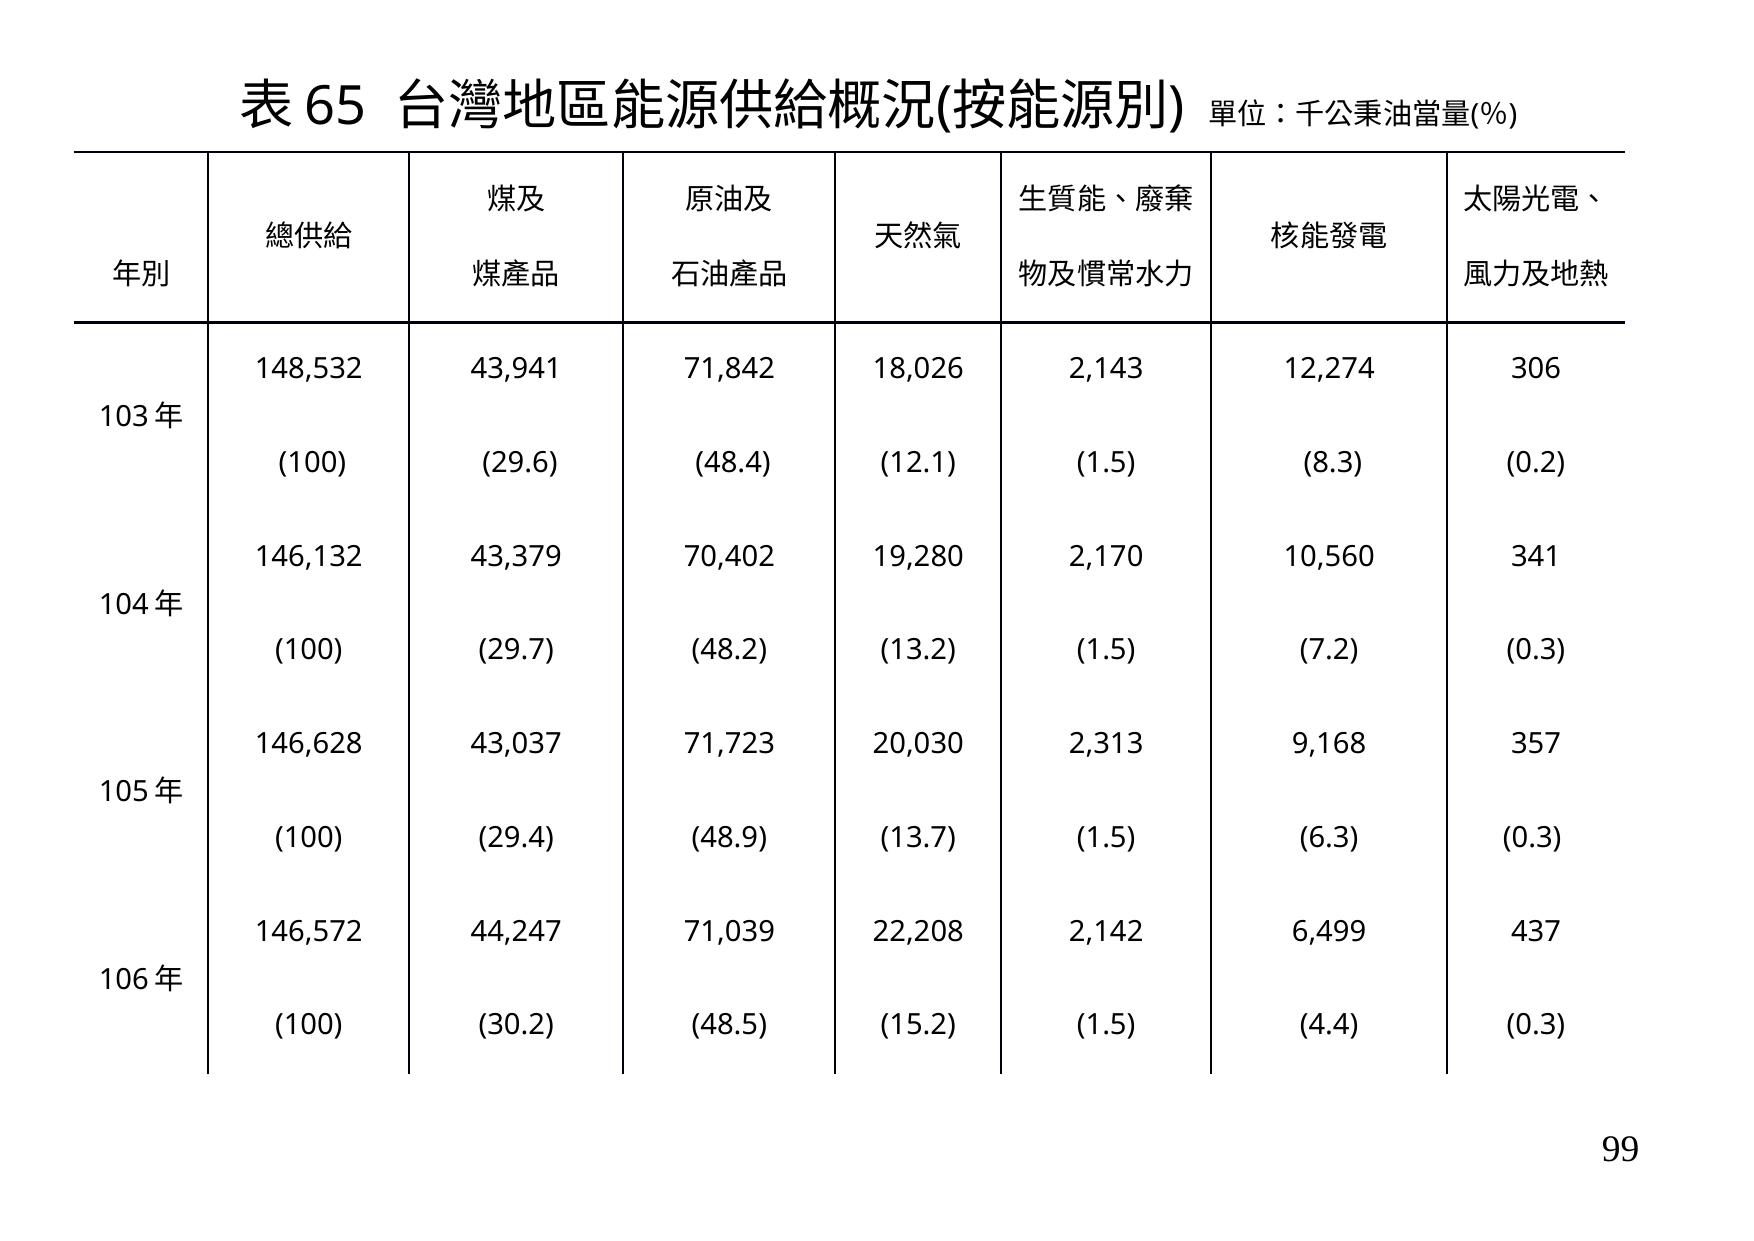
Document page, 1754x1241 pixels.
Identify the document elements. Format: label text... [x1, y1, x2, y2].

table_cell 20,030 [836, 699, 1000, 792]
text 表65 台灣地區能源供給概況(按能源別) 單位：千公秉油當量(％) [103, 38, 1639, 151]
table_cell 2,170 [1002, 511, 1210, 605]
table_header 生質能、廢棄物及慣常水力 [1002, 153, 1210, 321]
table_header 太陽光電、風力及地熱 [1448, 153, 1624, 321]
table_cell (8.3) [1212, 417, 1446, 511]
table_cell 43,037 [410, 699, 622, 792]
table_cell 19,280 [836, 511, 1000, 605]
table_cell (13.7) [836, 792, 1000, 886]
table_cell 306 [1448, 324, 1624, 417]
table_header 原油及 石油產品 [624, 153, 834, 321]
table_cell 437 [1448, 886, 1624, 980]
table_header 天然氣 [836, 153, 1000, 321]
table_cell 12,274 [1212, 324, 1446, 417]
table_cell (4.4) [1212, 980, 1446, 1073]
table_cell (13.2) [836, 605, 1000, 698]
table_cell (100) [209, 605, 408, 698]
table_cell (100) [209, 980, 408, 1073]
table_cell (29.6) [410, 417, 622, 511]
table_cell (29.7) [410, 605, 622, 698]
table_header 總供給 [209, 153, 408, 321]
table_cell (0.3) [1448, 605, 1624, 698]
table_cell (48.2) [624, 605, 834, 698]
table_cell 104年 [74, 511, 207, 698]
table_cell (29.4) [410, 792, 622, 886]
table_cell 70,402 [624, 511, 834, 605]
table_cell 43,379 [410, 511, 622, 605]
table_header 年別 [74, 153, 207, 321]
table_cell 146,572 [209, 886, 408, 980]
table_header 核能發電 [1212, 153, 1446, 321]
table_cell (48.4) [624, 417, 834, 511]
table_cell (1.5) [1002, 417, 1210, 511]
table_cell (15.2) [836, 980, 1000, 1073]
table_cell (0.2) [1448, 417, 1624, 511]
table_cell 103年 [74, 324, 207, 511]
table_cell 357 [1448, 699, 1624, 792]
table_cell 2,142 [1002, 886, 1210, 980]
table_cell 146,132 [209, 511, 408, 605]
table_cell (1.5) [1002, 980, 1210, 1073]
table_cell 18,026 [836, 324, 1000, 417]
table_cell 6,499 [1212, 886, 1446, 980]
table_cell (1.5) [1002, 605, 1210, 698]
table_cell 105年 [74, 699, 207, 886]
table_cell (12.1) [836, 417, 1000, 511]
table_cell (1.5) [1002, 792, 1210, 886]
table_cell 71,723 [624, 699, 834, 792]
table_cell (0.3) [1448, 980, 1624, 1073]
table_cell 148,532 [209, 324, 408, 417]
table_cell 10,560 [1212, 511, 1446, 605]
table_header 煤及 煤產品 [410, 153, 622, 321]
table_cell (100) [209, 792, 408, 886]
table_cell (7.2) [1212, 605, 1446, 698]
table_cell (30.2) [410, 980, 622, 1073]
table_cell 2,313 [1002, 699, 1210, 792]
table_cell (100) [209, 417, 408, 511]
table_cell (0.3) [1448, 792, 1624, 886]
table_cell 2,143 [1002, 324, 1210, 417]
table_cell 44,247 [410, 886, 622, 980]
table_cell (48.5) [624, 980, 834, 1073]
table_cell 146,628 [209, 699, 408, 792]
table_cell 9,168 [1212, 699, 1446, 792]
table_cell 106年 [74, 886, 207, 1073]
table_cell 341 [1448, 511, 1624, 605]
table_cell (48.9) [624, 792, 834, 886]
table_cell 71,842 [624, 324, 834, 417]
table_cell 43,941 [410, 324, 622, 417]
table_cell 22,208 [836, 886, 1000, 980]
table_cell (6.3) [1212, 792, 1446, 886]
table_cell 71,039 [624, 886, 834, 980]
